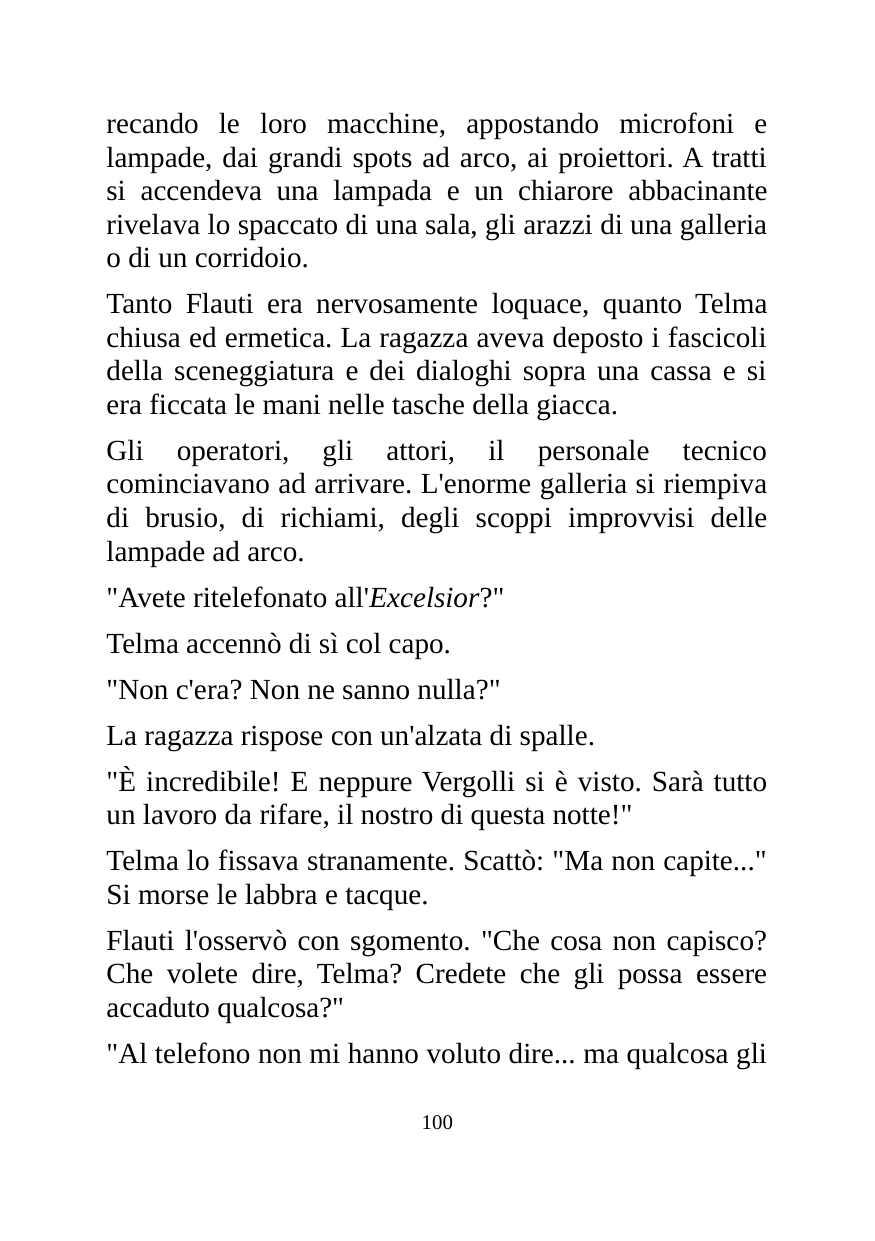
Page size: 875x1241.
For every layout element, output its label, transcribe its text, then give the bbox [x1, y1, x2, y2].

text "È incredibile! E neppure Vergolli si è visto. Sarà tutto un lavoro da rifare, il nostro di questa notte!" [106, 764, 768, 831]
text Gli operatori, gli attori, il personale tecnico cominciavano ad arrivare. L'enorme galleria si riempiva di brusio, di richiami, degli scoppi improvvisi delle lampade ad arco. [106, 433, 768, 567]
text recando le loro macchine, appostando microfoni e lampade, dai grandi spots ad arco, ai proiettori. A tratti si accendeva una lampada e un chiarore abbacinante rivelava lo spaccato di una sala, gli arazzi di una galleria o di un corridoio. [106, 106, 768, 274]
text Tanto Flauti era nervosamente loquace, quanto Telma chiusa ed ermetica. La ragazza aveva deposto i fascicoli della sceneggiatura e dei dialoghi sopra una cassa e si era ficcata le mani nelle tasche della giacca. [106, 286, 768, 421]
text Telma accennò di sì col capo. [106, 626, 768, 659]
text Telma lo fissava stranamente. Scattò: "Ma non capite..." Si morse le labbra e tacque. [106, 843, 768, 911]
text La ragazza rispose con un'alzata di spalle. [106, 718, 768, 751]
text Flauti l'osservò con sgomento. "Che cosa non capisco? Che volete dire, Telma? Credete che gli possa essere accaduto qualcosa?" [106, 923, 768, 1024]
text "Avete ritelefonato all'Excelsior?" [106, 580, 768, 613]
text "Al telefono non mi hanno voluto dire... ma qualcosa gli [106, 1036, 768, 1070]
text "Non c'era? Non ne sanno nulla?" [106, 672, 768, 705]
